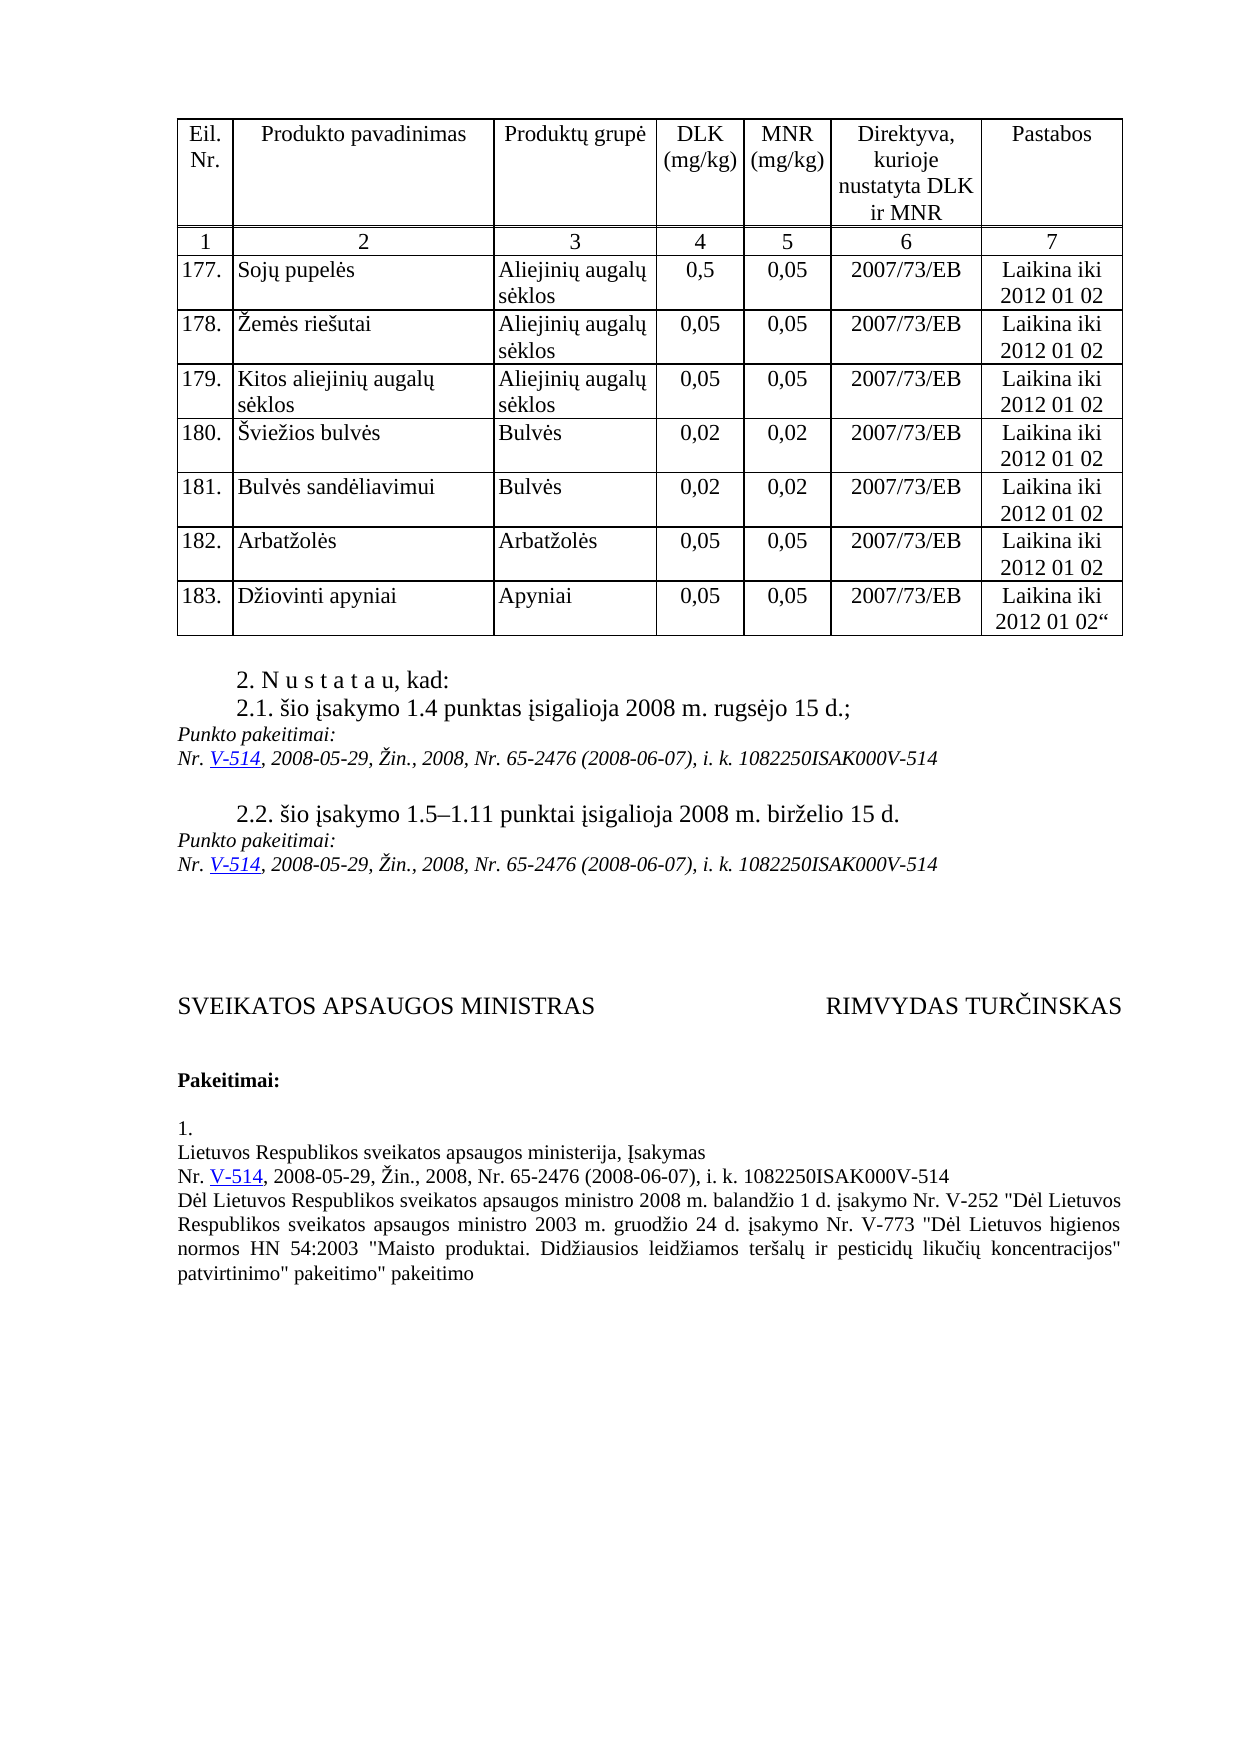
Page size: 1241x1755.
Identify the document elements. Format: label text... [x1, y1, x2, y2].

table_cell Bulvės [495, 419, 656, 472]
table_cell 0,02 [657, 419, 743, 472]
table_cell 3 [652, 228, 656, 254]
table_cell 183. [178, 582, 232, 634]
table_cell 0,02 [657, 473, 743, 526]
table_cell 0,05 [657, 528, 743, 580]
table_cell 0,05 [745, 582, 830, 634]
table_cell 4 [657, 228, 661, 254]
table_cell 2007/73/EB [832, 365, 981, 417]
table_cell 0,05 [657, 365, 743, 417]
table_cell 182. [178, 528, 232, 580]
table_cell 7 [982, 228, 986, 254]
table_cell 0,05 [657, 311, 743, 363]
table_cell 2007/73/EB [832, 419, 981, 472]
table_cell 0,05 [745, 256, 830, 309]
text Pakeitimai: [177, 1068, 1122, 1092]
table_cell 2007/73/EB [832, 311, 981, 363]
table_cell 2007/73/EB [832, 473, 981, 526]
table_cell Žemės riešutai [234, 311, 493, 363]
table_cell 2007/73/EB [832, 256, 981, 309]
table_cell Sojų pupelės [234, 256, 493, 309]
text Nr. V-514, 2008-05-29, Žin., 2008, Nr. 65-2476 (2008-06-07), i. k. 1082250ISAK000V-514 [177, 852, 1122, 876]
table_header MNR (mg/kg) [745, 120, 830, 225]
table_cell Džiovinti apyniai [234, 582, 493, 634]
table_cell 6 [977, 228, 981, 254]
table_cell Šviežios bulvės [234, 419, 493, 472]
table_header Eil. Nr. [178, 120, 232, 225]
table_cell 0,5 [657, 256, 743, 309]
table_cell Arbatžolės [234, 528, 493, 580]
table_cell 181. [178, 473, 232, 526]
text 2. Nustatau, kad: [177, 665, 1122, 693]
table_cell 0,05 [745, 528, 830, 580]
table_cell 7 [1118, 228, 1122, 254]
table_cell Bulvės [495, 473, 656, 526]
table_cell Arbatžolės [495, 528, 656, 580]
table_cell Apyniai [495, 582, 656, 634]
text 2.1. šio įsakymo 1.4 punktas įsigalioja 2008 m. rugsėjo 15 d.; [177, 693, 1122, 722]
text Nr. V-514, 2008-05-29, Žin., 2008, Nr. 65-2476 (2008-06-07), i. k. 1082250ISAK000V-514 [177, 1164, 1122, 1188]
text Lietuvos Respublikos sveikatos apsaugos ministerija, Įsakymas [177, 1140, 1122, 1164]
text 1. [177, 1116, 1122, 1140]
table_header DLK (mg/kg) [657, 120, 743, 225]
table_cell 0,05 [657, 582, 743, 634]
table_header Produktų grupė [495, 120, 656, 225]
table_cell 178. [178, 311, 232, 363]
table_cell 2007/73/EB [832, 528, 981, 580]
table_cell 180. [178, 419, 232, 472]
table_cell 0,02 [745, 473, 830, 526]
table_header Pastabos [982, 120, 1122, 225]
text Nr. V-514, 2008-05-29, Žin., 2008, Nr. 65-2476 (2008-06-07), i. k. 1082250ISAK000V-514 [177, 746, 1122, 770]
table_cell Bulvės sandėliavimui [234, 473, 493, 526]
table_cell 0,05 [745, 365, 830, 417]
text Dėl Lietuvos Respublikos sveikatos apsaugos ministro 2008 m. balandžio 1 d. įsakymo Nr. V-252 "Dėl Lietuvos Respublikos sveikatos apsaugos ministro 2003 m. gruodžio 24 d. įsakymo Nr. V-773 "Dėl Lietuvos higienos normos HN 54:2003 "Maisto produktai. Didžiausios leidžiamos teršalų ir pesticidų likučių koncentracijos" patvirtinimo" pakeitimo" pakeitimo [177, 1188, 1122, 1284]
table_header Produkto pavadinimas [234, 120, 493, 225]
text 2.2. šio įsakymo 1.5–1.11 punktai įsigalioja 2008 m. birželio 15 d. [177, 799, 1122, 828]
table_cell 2007/73/EB [832, 582, 981, 634]
text Punkto pakeitimai: [177, 722, 1122, 746]
text SVEIKATOS APSAUGOS MINISTRAS RIMVYDAS TURČINSKAS [177, 991, 1122, 1020]
table_cell 179. [178, 365, 232, 417]
table_cell 177. [178, 256, 232, 309]
text Punkto pakeitimai: [177, 828, 1122, 852]
table_cell 0,05 [745, 311, 830, 363]
table_cell 0,02 [745, 419, 830, 472]
